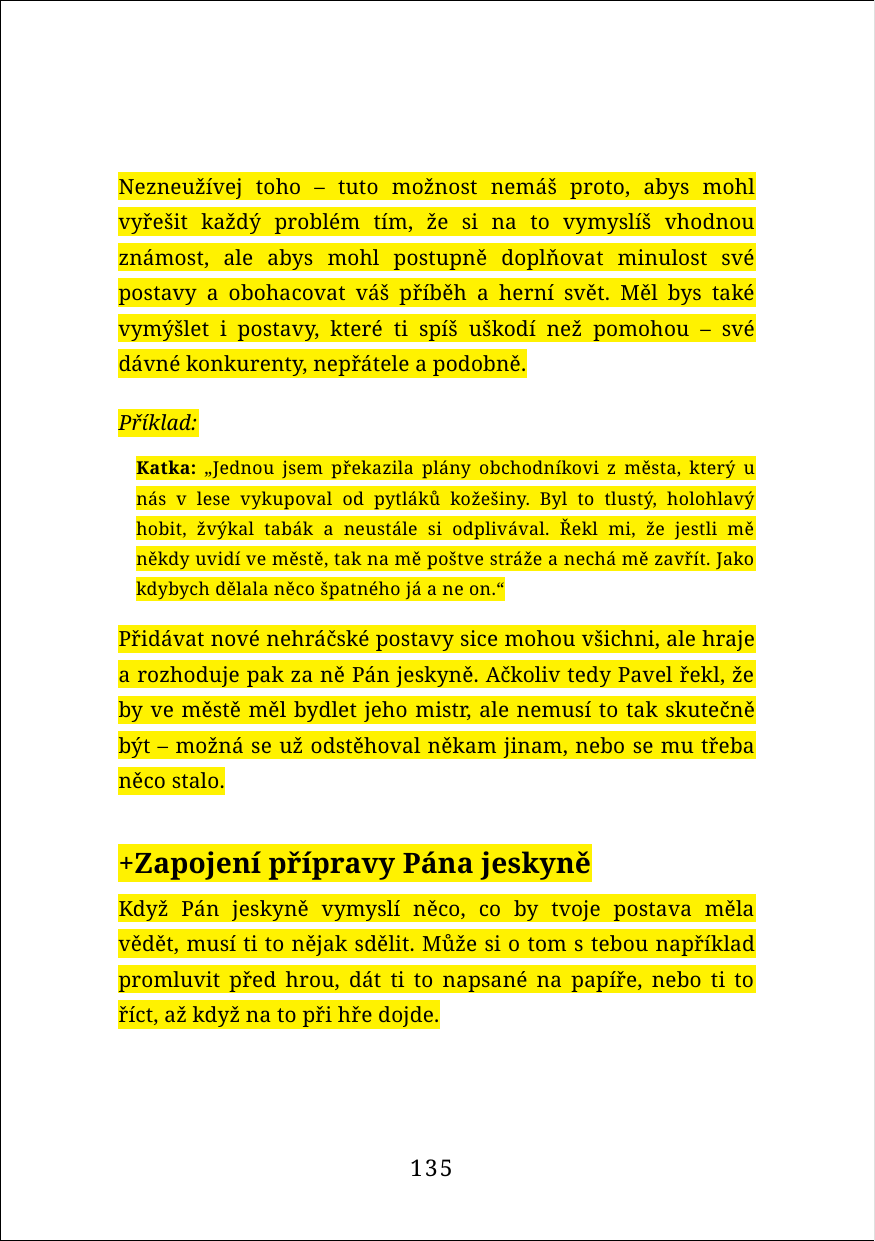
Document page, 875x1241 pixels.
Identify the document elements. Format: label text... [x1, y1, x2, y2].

text Přidávat nové nehráčské postavy sice mohou všichni, ale hraje a rozhoduje pak za ně Pán jeskyně. Ačkoliv tedy Pavel řekl, že by ve městě měl bydlet jeho mistr, ale nemusí to tak skutečně být – možná se už odstěhoval někam jinam, nebo se mu třeba něco stalo. [118, 624, 756, 795]
text Když Pán jeskyně vymyslí něco, co by tvoje postava měla vědět, musí ti to nějak sdělit. Může si o tom s tebou například promluvit před hrou, dát ti to napsané na papíře, nebo ti to říct, až když na to při hře dojde. [118, 894, 756, 1029]
subtitle +Zapojení přípravy Pána jeskyně [118, 843, 756, 882]
text Nezneužívej toho – tuto možnost nemáš proto, abys mohl vyřešit každý problém tím, že si na to vymyslíš vhodnou známost, ale abys mohl postupně doplňovat minulost své postavy a obohacovat váš příběh a herní svět. Měl bys také vymýšlet i postavy, které ti spíš uškodí než pomohou – své dávné konkurenty, nepřátele a podobně. [118, 172, 756, 378]
text Příklad: [118, 408, 756, 437]
text Katka: „Jednou jsem překazila plány obchodníkovi z města, který u nás v lese vykupoval od pytláků kožešiny. Byl to tlustý, holohlavý hobit, žvýkal tabák a neustále si odplivával. Řekl mi, že jestli mě někdy uvidí ve městě, tak na mě poštve stráže a nechá mě zavřít. Jako kdybych dělala něco špatného já a ne on.“ [136, 456, 756, 601]
